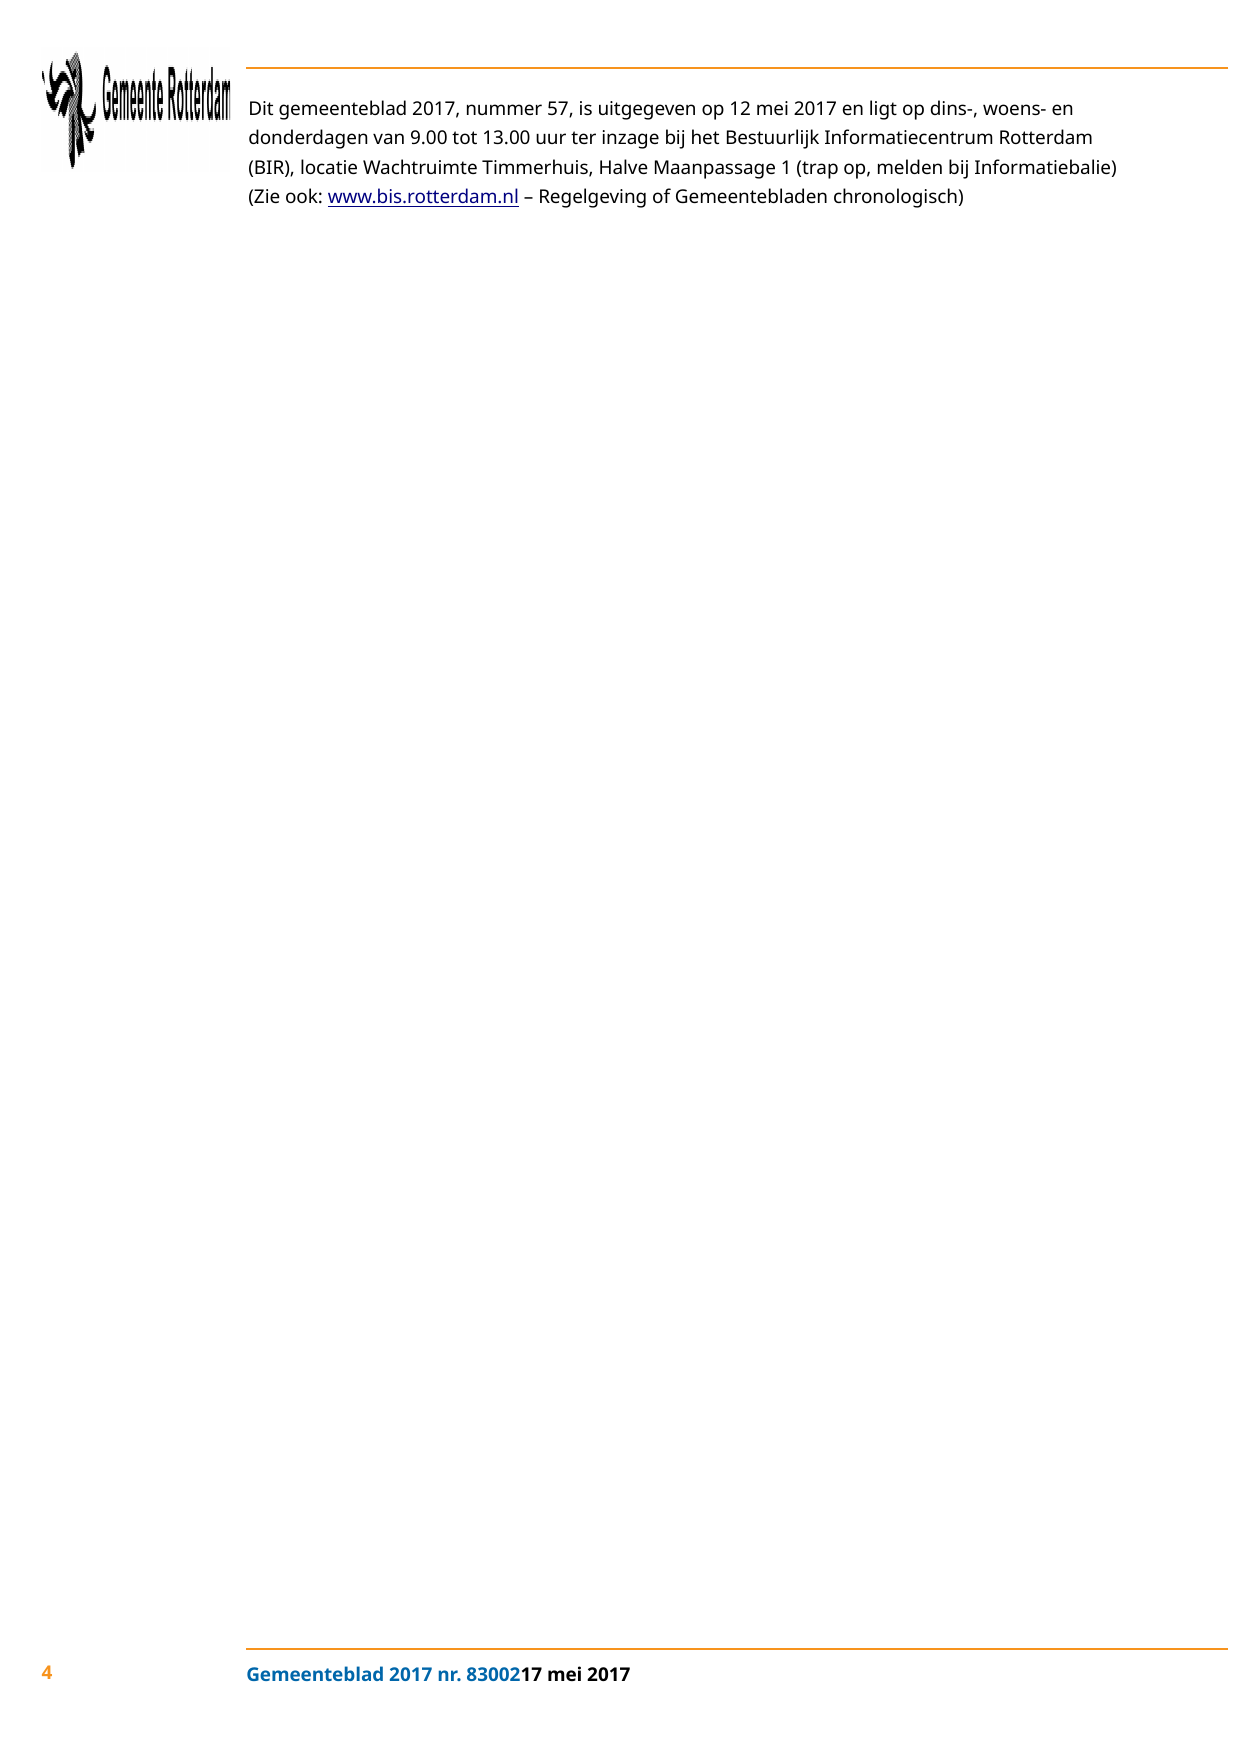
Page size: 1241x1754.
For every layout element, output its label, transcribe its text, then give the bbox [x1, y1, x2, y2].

text (Zie ook: www.bis.rotterdam.nl – Regelgeving of Gemeentebladen chronologisch) [248, 184, 1152, 209]
text Dit gemeenteblad 2017, nummer 57, is uitgegeven op 12 mei 2017 en ligt op dins-, woens- en donderdagen van 9.00 tot 13.00 uur ter inzage bij het Bestuurlijk Informatiecentrum Rotterdam (BIR), locatie Wachtruimte Timmerhuis, Halve Maanpassage 1 (trap op, melden bij Informatiebalie) [248, 95, 1152, 180]
picture [41, 47, 231, 172]
